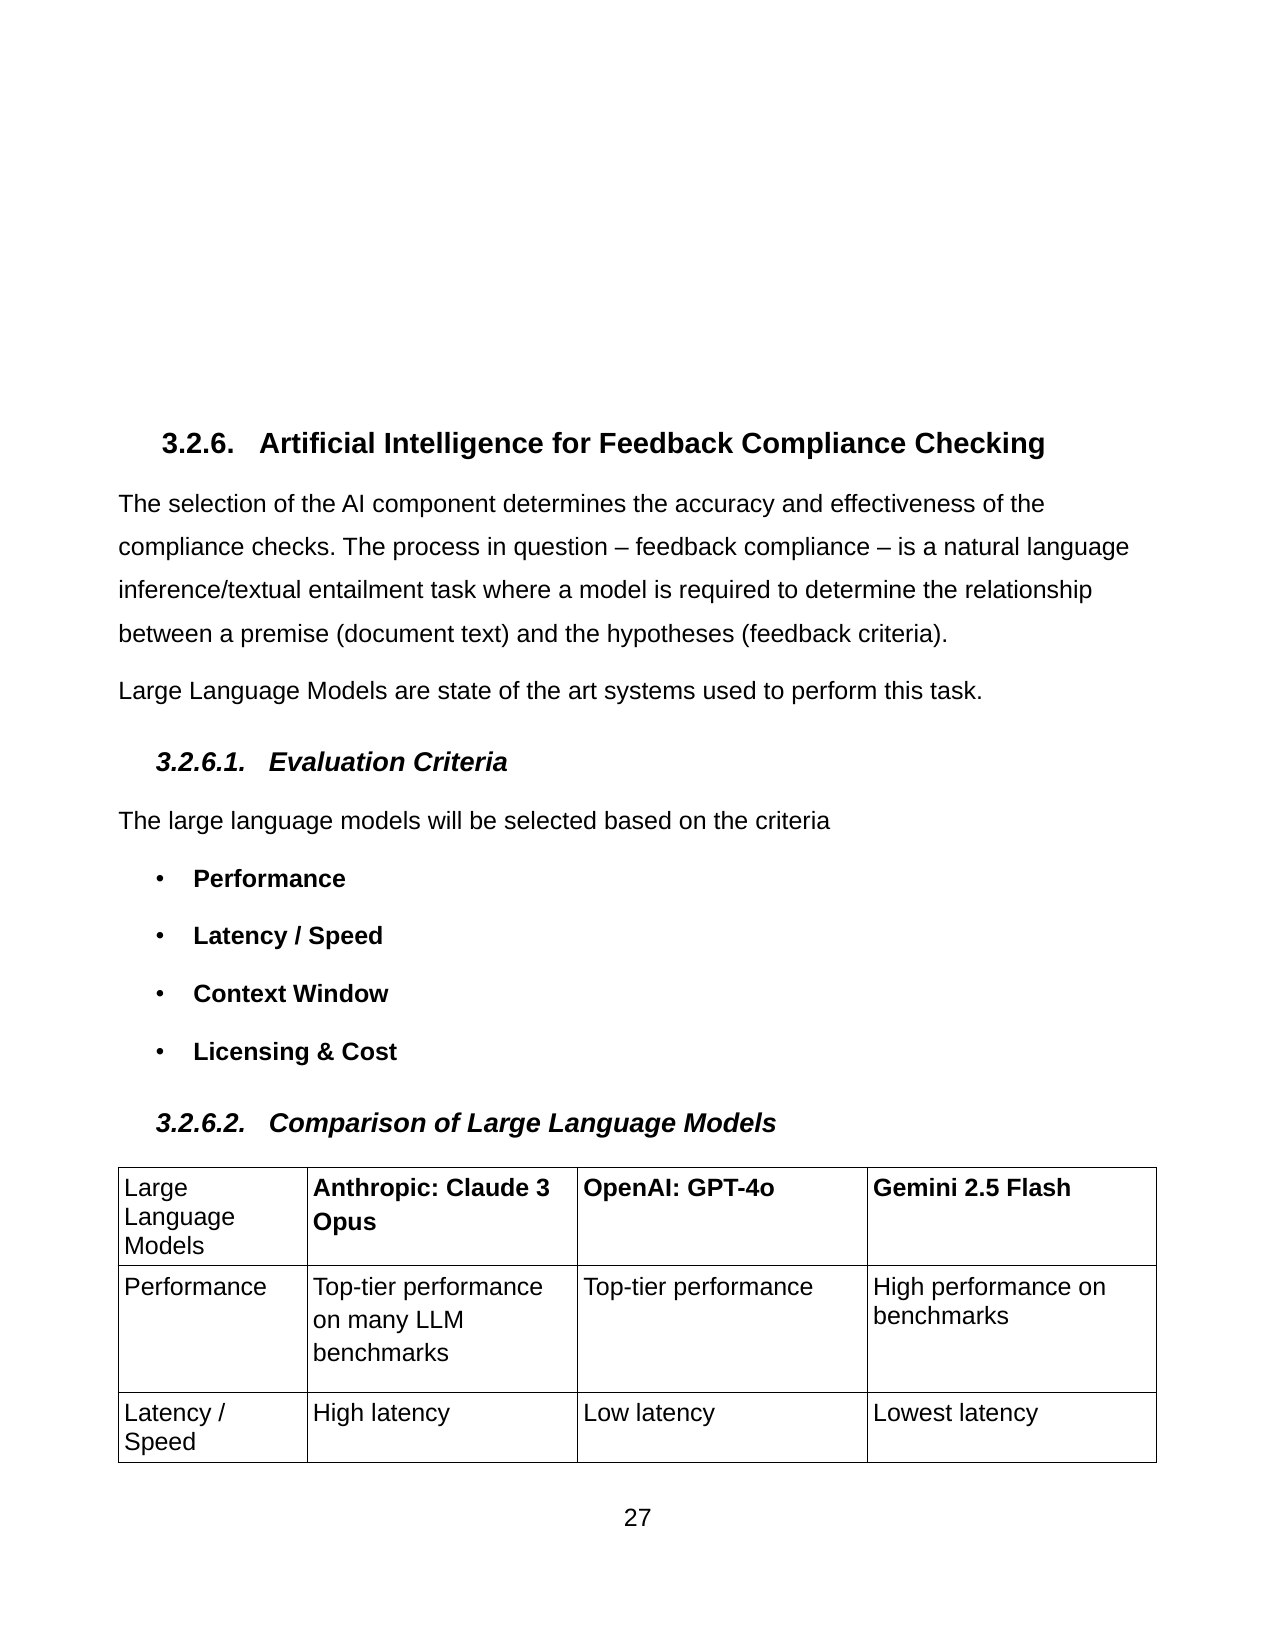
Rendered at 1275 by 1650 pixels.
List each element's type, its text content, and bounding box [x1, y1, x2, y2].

table_header Large Language Models [119, 1168, 307, 1265]
table_cell Top-tier performance [578, 1266, 867, 1392]
text Large Language Models are state of the art systems used to perform this task. [118, 676, 1157, 705]
table_cell Performance [119, 1266, 307, 1392]
table_header Anthropic: Claude 3 Opus [308, 1168, 577, 1265]
table_header OpenAI: GPT-4o [578, 1168, 867, 1265]
table_cell Latency / Speed [119, 1393, 307, 1462]
list Licensing & Cost [156, 1037, 1157, 1066]
table_cell High performance on benchmarks [868, 1266, 1156, 1392]
list Performance [156, 863, 1157, 892]
text The selection of the AI component determines the accuracy and effectiveness of the compliance checks. The process in question – feedback compliance – is a natural language inference/textual entailment task where a model is required to determine the relationship between a premise (document text) and the hypotheses (feedback criteria). [118, 489, 1157, 647]
table_cell High latency [308, 1393, 577, 1462]
subtitle Artificial Intelligence for Feedback Compliance Checking [162, 426, 1157, 460]
table_cell Lowest latency [868, 1393, 1156, 1462]
text The large language models will be selected based on the criteria [118, 806, 1157, 834]
list Context Window [156, 979, 1157, 1008]
table_header Gemini 2.5 Flash [868, 1168, 1156, 1265]
subtitle Comparison of Large Language Models [156, 1107, 1157, 1138]
list Latency / Speed [156, 921, 1157, 950]
table_cell Low latency [578, 1393, 867, 1462]
subtitle Evaluation Criteria [156, 746, 1157, 778]
table_cell Top-tier performance on many LLM benchmarks [308, 1266, 577, 1392]
